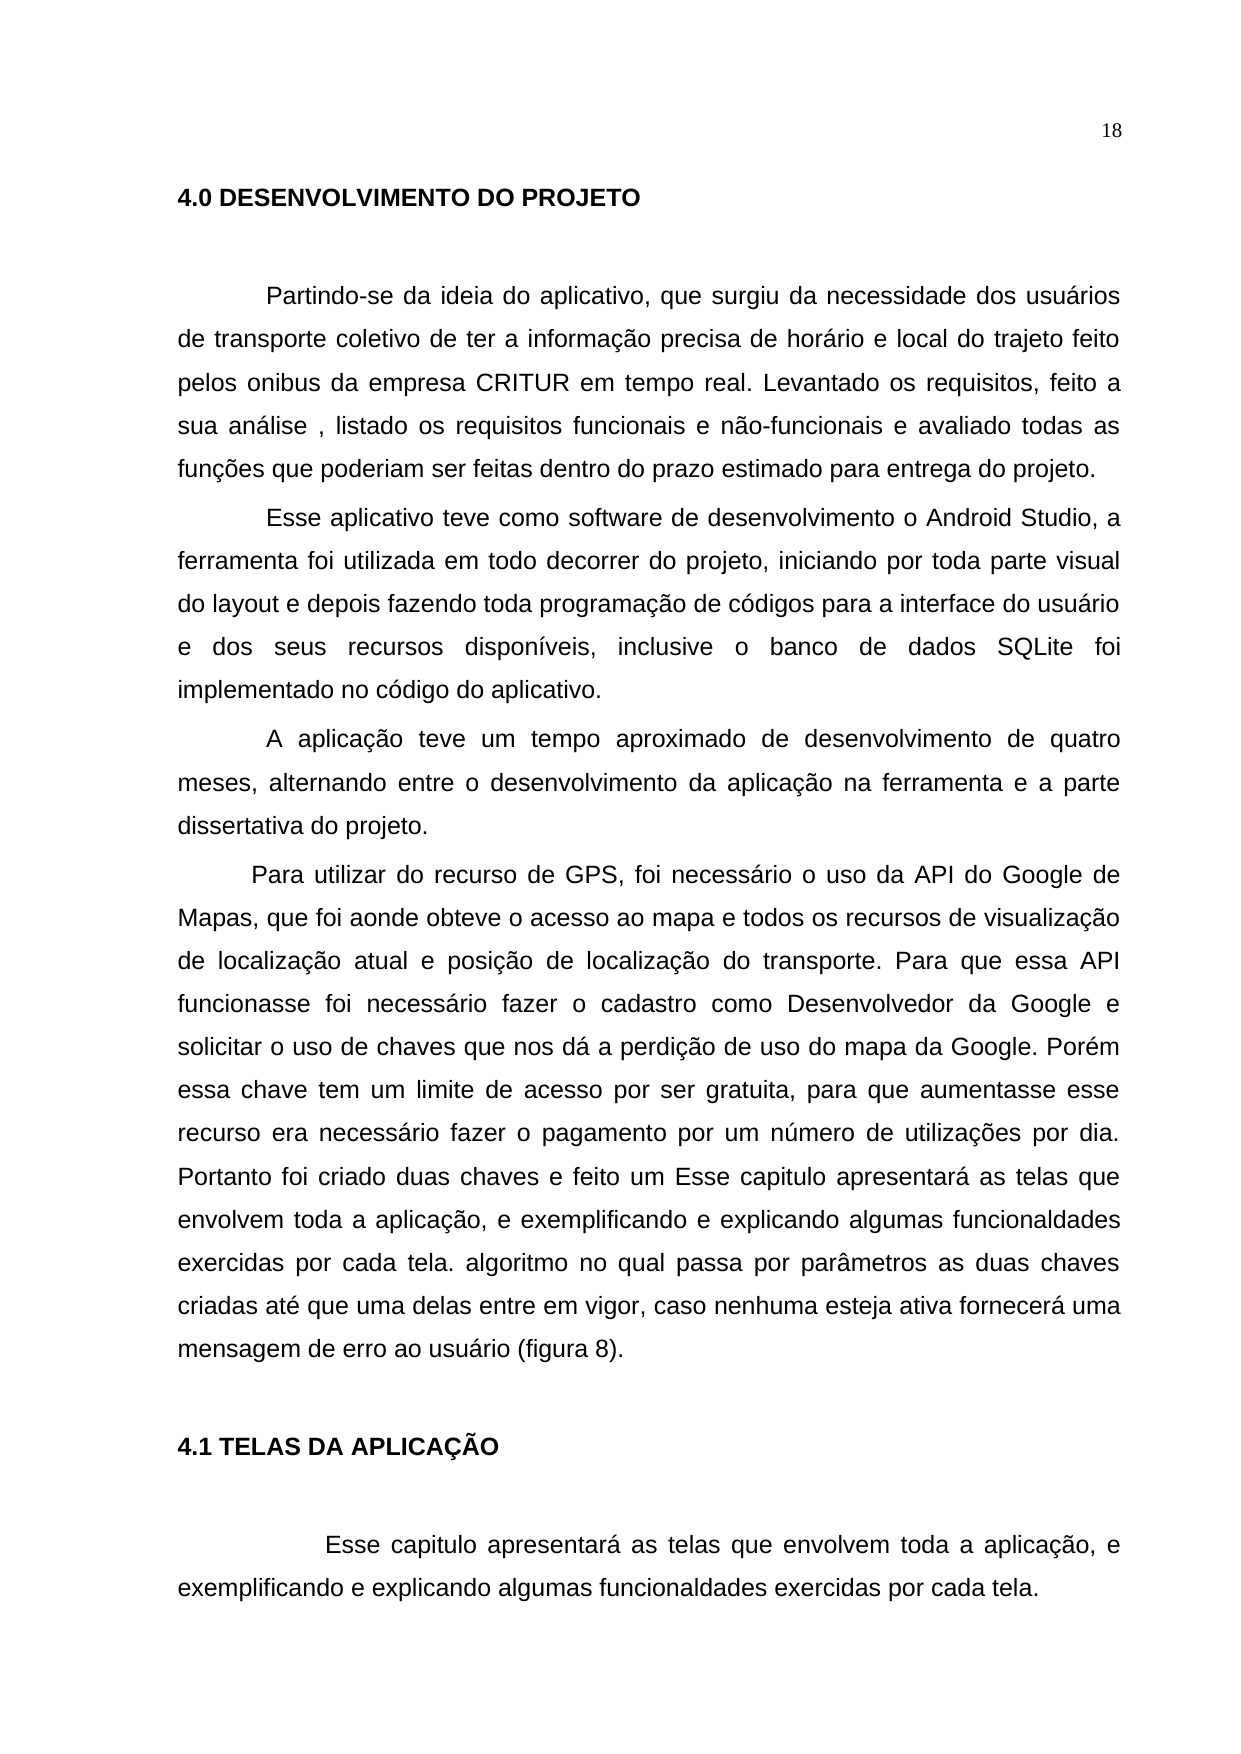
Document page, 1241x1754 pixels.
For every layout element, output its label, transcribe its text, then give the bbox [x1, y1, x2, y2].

subtitle 4.1 TELAS DA APLICAÇÃO [177, 1432, 1122, 1461]
text Esse aplicativo teve como software de desenvolvimento o Android Studio, a ferramenta foi utilizada em todo decorrer do projeto, iniciando por toda parte visual do layout e depois fazendo toda programação de códigos para a interface do usuário e dos seus recursos disponíveis, inclusive o banco de dados SQLite foi implementado no código do aplicativo. [177, 503, 1122, 704]
text Esse capitulo apresentará as telas que envolvem toda a aplicação, e exemplificando e explicando algumas funcionaldades exercidas por cada tela. [177, 1530, 1122, 1602]
text A aplicação teve um tempo aproximado de desenvolvimento de quatro meses, alternando entre o desenvolvimento da aplicação na ferramenta e a parte dissertativa do projeto. [177, 724, 1122, 839]
subtitle 4.0 DESENVOLVIMENTO DO PROJETO [177, 183, 1122, 212]
text Para utilizar do recurso de GPS, foi necessário o uso da API do Google de Mapas, que foi aonde obteve o acesso ao mapa e todos os recursos de visualização de localização atual e posição de localização do transporte. Para que essa API funcionasse foi necessário fazer o cadastro como Desenvolvedor da Google e solicitar o uso de chaves que nos dá a perdição de uso do mapa da Google. Porém essa chave tem um limite de acesso por ser gratuita, para que aumentasse esse recurso era necessário fazer o pagamento por um número de utilizações por dia. Portanto foi criado duas chaves e feito um Esse capitulo apresentará as telas que envolvem toda a aplicação, e exemplificando e explicando algumas funcionaldades exercidas por cada tela. algoritmo no qual passa por parâmetros as duas chaves criadas até que uma delas entre em vigor, caso nenhuma esteja ativa fornecerá uma mensagem de erro ao usuário (figura 8). [177, 860, 1122, 1363]
text Partindo-se da ideia do aplicativo, que surgiu da necessidade dos usuários de transporte coletivo de ter a informação precisa de horário e local do trajeto feito pelos onibus da empresa CRITUR em tempo real. Levantado os requisitos, feito a sua análise , listado os requisitos funcionais e não-funcionais e avaliado todas as funções que poderiam ser feitas dentro do prazo estimado para entrega do projeto. [177, 281, 1122, 482]
